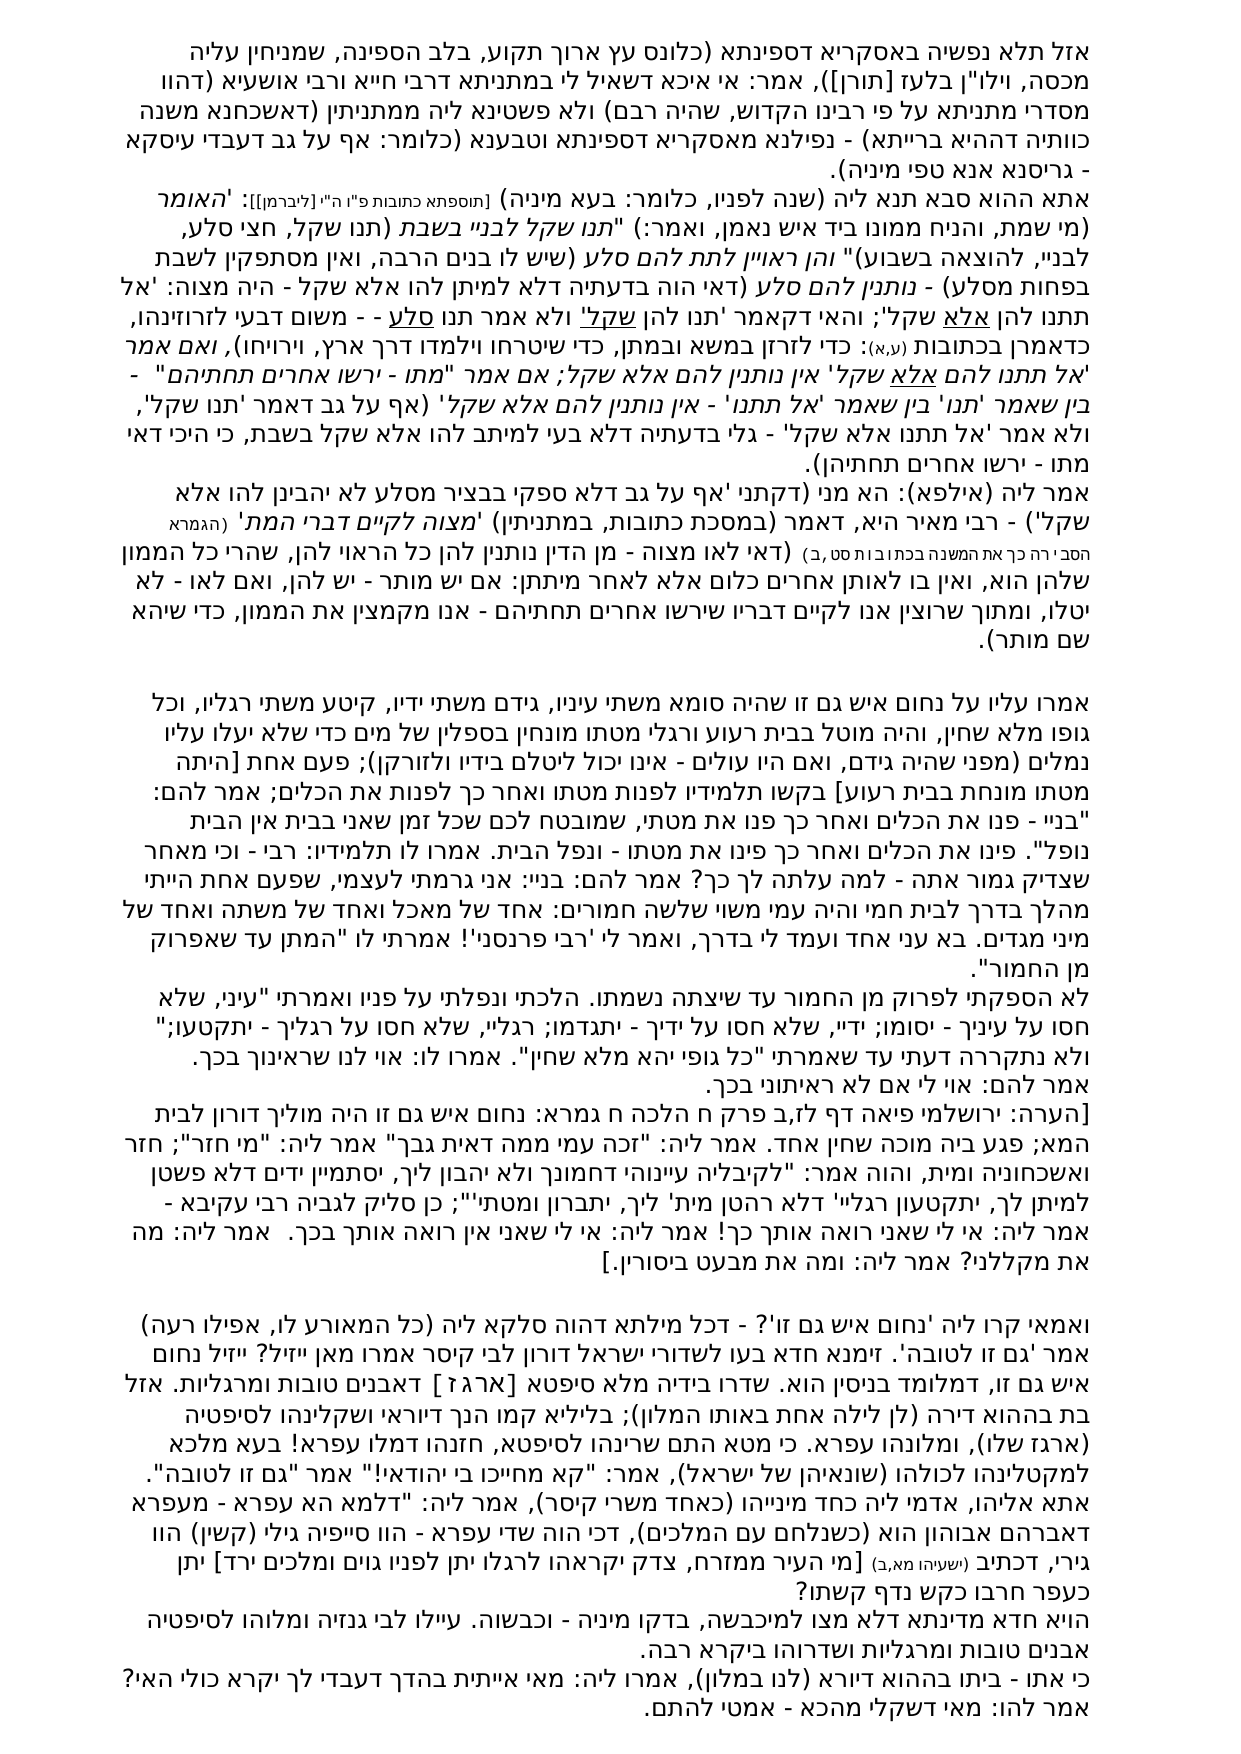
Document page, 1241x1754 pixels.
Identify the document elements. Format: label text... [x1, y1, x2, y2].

text אמר להם: אוי לי אם לא ראיתוני בכך. [120, 1071, 1090, 1100]
text [הערה: ירושלמי פיאה דף לז,ב פרק ח הלכה ח גמרא: נחום איש גם זו היה מוליך דורון לבית המא; פגע ביה מוכה שחין אחד. אמר ליה: "זכה עמי ממה דאית גבך" אמר ליה: "מי חזר"; חזר ואשכחוניה ומית, והוה אמר: "לקיבליה עיינוהי דחמונך ולא יהבון ליך, יסתמיין ידים דלא פשטן למיתן לך, יתקטעון רגליי' דלא רהטן מית' ליך, יתברון ומטתי'"; כן סליק לגביה רבי עקיבא - אמר ליה: אי לי שאני רואה אותך כך! אמר ליה: אי לי שאני אין רואה אותך בכך. אמר ליה: מה את מקללני? אמר ליה: ומה את מבעט ביסורין.] [120, 1100, 1090, 1276]
text כי אתו - ביתו בההוא דיורא (לנו במלון), אמרו ליה: מאי אייתית בהדך דעבדי לך יקרא כולי האי? [120, 1664, 1090, 1693]
text ואמאי קרו ליה 'נחום איש גם זו'? - דכל מילתא דהוה סלקא ליה (כל המאורע לו, אפילו רעה) אמר 'גם זו לטובה'. זימנא חדא בעו לשדורי ישראל דורון לבי קיסר אמרו מאן ייזיל? ייזיל נחום איש גם זו, דמלומד בניסין הוא. שדרו בידיה מלא סיפטא [ארגז] דאבנים טובות ומרגליות. אזל בת בההוא דירה (לן לילה אחת באותו המלון); בליליא קמו הנך דיוראי ושקלינהו לסיפטיה (ארגז שלו), ומלונהו עפרא. כי מטא התם שרינהו לסיפטא, חזנהו דמלו עפרא! בעא מלכא למקטלינהו לכולהו (שונאיהן של ישראל), אמר: "קא מחייכו בי יהודאי!" אמר "גם זו לטובה". אתא אליהו, אדמי ליה כחד מינייהו (כאחד משרי קיסר), אמר ליה: "דלמא הא עפרא - מעפרא דאברהם אבוהון הוא (כשנלחם עם המלכים), דכי הוה שדי עפרא - הוו סייפיה גילי (קשין) הוו גירי, דכתיב (ישעיהו מא,ב) [מי העיר ממזרח, צדק יקראהו לרגלו יתן לפניו גוים ומלכים ירד] יתן כעפר חרבו כקש נדף קשתו? [120, 1310, 1090, 1606]
text אמרו עליו על נחום איש גם זו שהיה סומא משתי עיניו, גידם משתי ידיו, קיטע משתי רגליו, וכל גופו מלא שחין, והיה מוטל בבית רעוע ורגלי מטתו מונחין בספלין של מים כדי שלא יעלו עליו נמלים (מפני שהיה גידם, ואם היו עולים - אינו יכול ליטלם בידיו ולזורקן); פעם אחת [היתה מטתו מונחת בבית רעוע] בקשו תלמידיו לפנות מטתו ואחר כך לפנות את הכלים; אמר להם: "בניי - פנו את הכלים ואחר כך פנו את מטתי, שמובטח לכם שכל זמן שאני בבית אין הבית נופל". פינו את הכלים ואחר כך פינו את מטתו - ונפל הבית. אמרו לו תלמידיו: רבי - וכי מאחר שצדיק גמור אתה - למה עלתה לך כך? אמר להם: בניי: אני גרמתי לעצמי, שפעם אחת הייתי מהלך בדרך לבית חמי והיה עמי משוי שלשה חמורים: אחד של מאכל ואחד של משתה ואחד של מיני מגדים. בא עני אחד ועמד לי בדרך, ואמר לי 'רבי פרנסני'! אמרתי לו "המתן עד שאפרוק מן החמור". [120, 689, 1090, 983]
text הויא חדא מדינתא דלא מצו למיכבשה, בדקו מיניה - וכבשוה. עיילו לבי גנזיה ומלוהו לסיפטיה אבנים טובות ומרגליות ושדרוהו ביקרא רבה. [120, 1606, 1090, 1664]
text אזל תלא נפשיה באסקריא דספינתא (כלונס עץ ארוך תקוע, בלב הספינה, שמניחין עליה מכסה, וילו"ן בלעז [תורן]), אמר: אי איכא דשאיל לי במתניתא דרבי חייא ורבי אושעיא (דהוו מסדרי מתניתא על פי רבינו הקדוש, שהיה רבם) ולא פשטינא ליה ממתניתין (דאשכחנא משנה כוותיה דההיא ברייתא) - נפילנא מאסקריא דספינתא וטבענא (כלומר: אף על גב דעבדי עיסקא - גריסנא אנא טפי מיניה). [120, 37, 1090, 184]
text לא הספקתי לפרוק מן החמור עד שיצתה נשמתו. הלכתי ונפלתי על פניו ואמרתי "עיני, שלא חסו על עיניך - יסומו; ידיי, שלא חסו על ידיך - יתגדמו; רגליי, שלא חסו על רגליך - יתקטעו;" ולא נתקררה דעתי עד שאמרתי "כל גופי יהא מלא שחין". אמרו לו: אוי לנו שראינוך בכך. [120, 983, 1090, 1071]
text אמר להו: מאי דשקלי מהכא - אמטי להתם. [120, 1693, 1090, 1722]
text אתא ההוא סבא תנא ליה (שנה לפניו, כלומר: בעא מיניה) [תוספתא כתובות פ"ו ה"י [ליברמן]]: 'האומר (מי שמת, והניח ממונו ביד איש נאמן, ואמר:) "תנו שקל לבניי בשבת (תנו שקל, חצי סלע, לבניי, להוצאה בשבוע)" והן ראויין לתת להם סלע (שיש לו בנים הרבה, ואין מסתפקין לשבת בפחות מסלע) - נותנין להם סלע (דאי הוה בדעתיה דלא למיתן להו אלא שקל - היה מצוה: 'אל תתנו להן אלא שקל'; והאי דקאמר 'תנו להן שקל' ולא אמר תנו סלע - - משום דבעי לזרוזינהו, כדאמרן בכתובות (ע,א): כדי לזרזן במשא ובמתן, כדי שיטרחו וילמדו דרך ארץ, וירויחו), ואם אמר 'אל תתנו להם אלא שקל' אין נותנין להם אלא שקל; אם אמר "מתו - ירשו אחרים תחתיהם" - בין שאמר 'תנו' בין שאמר 'אל תתנו' - אין נותנין להם אלא שקל' (אף על גב דאמר 'תנו שקל', ולא אמר 'אל תתנו אלא שקל' - גלי בדעתיה דלא בעי למיתב להו אלא שקל בשבת, כי היכי דאי מתו - ירשו אחרים תחתיהן). [120, 184, 1090, 478]
text אמר ליה (אילפא): הא מני (דקתני 'אף על גב דלא ספקי בבציר מסלע לא יהבינן להו אלא שקל') - רבי מאיר היא, דאמר (במסכת כתובות, במתניתין) 'מצוה לקיים דברי המת' (הגמרא הסבירה כך את המשנה בכתובות סט,ב) (דאי לאו מצוה - מן הדין נותנין להן כל הראוי להן, שהרי כל הממון שלהן הוא, ואין בו לאותן אחרים כלום אלא לאחר מיתתן: אם יש מותר - יש להן, ואם לאו - לא יטלו, ומתוך שרוצין אנו לקיים דבריו שירשו אחרים תחתיהם - אנו מקמצין את הממון, כדי שיהא שם מותר). [120, 478, 1090, 655]
